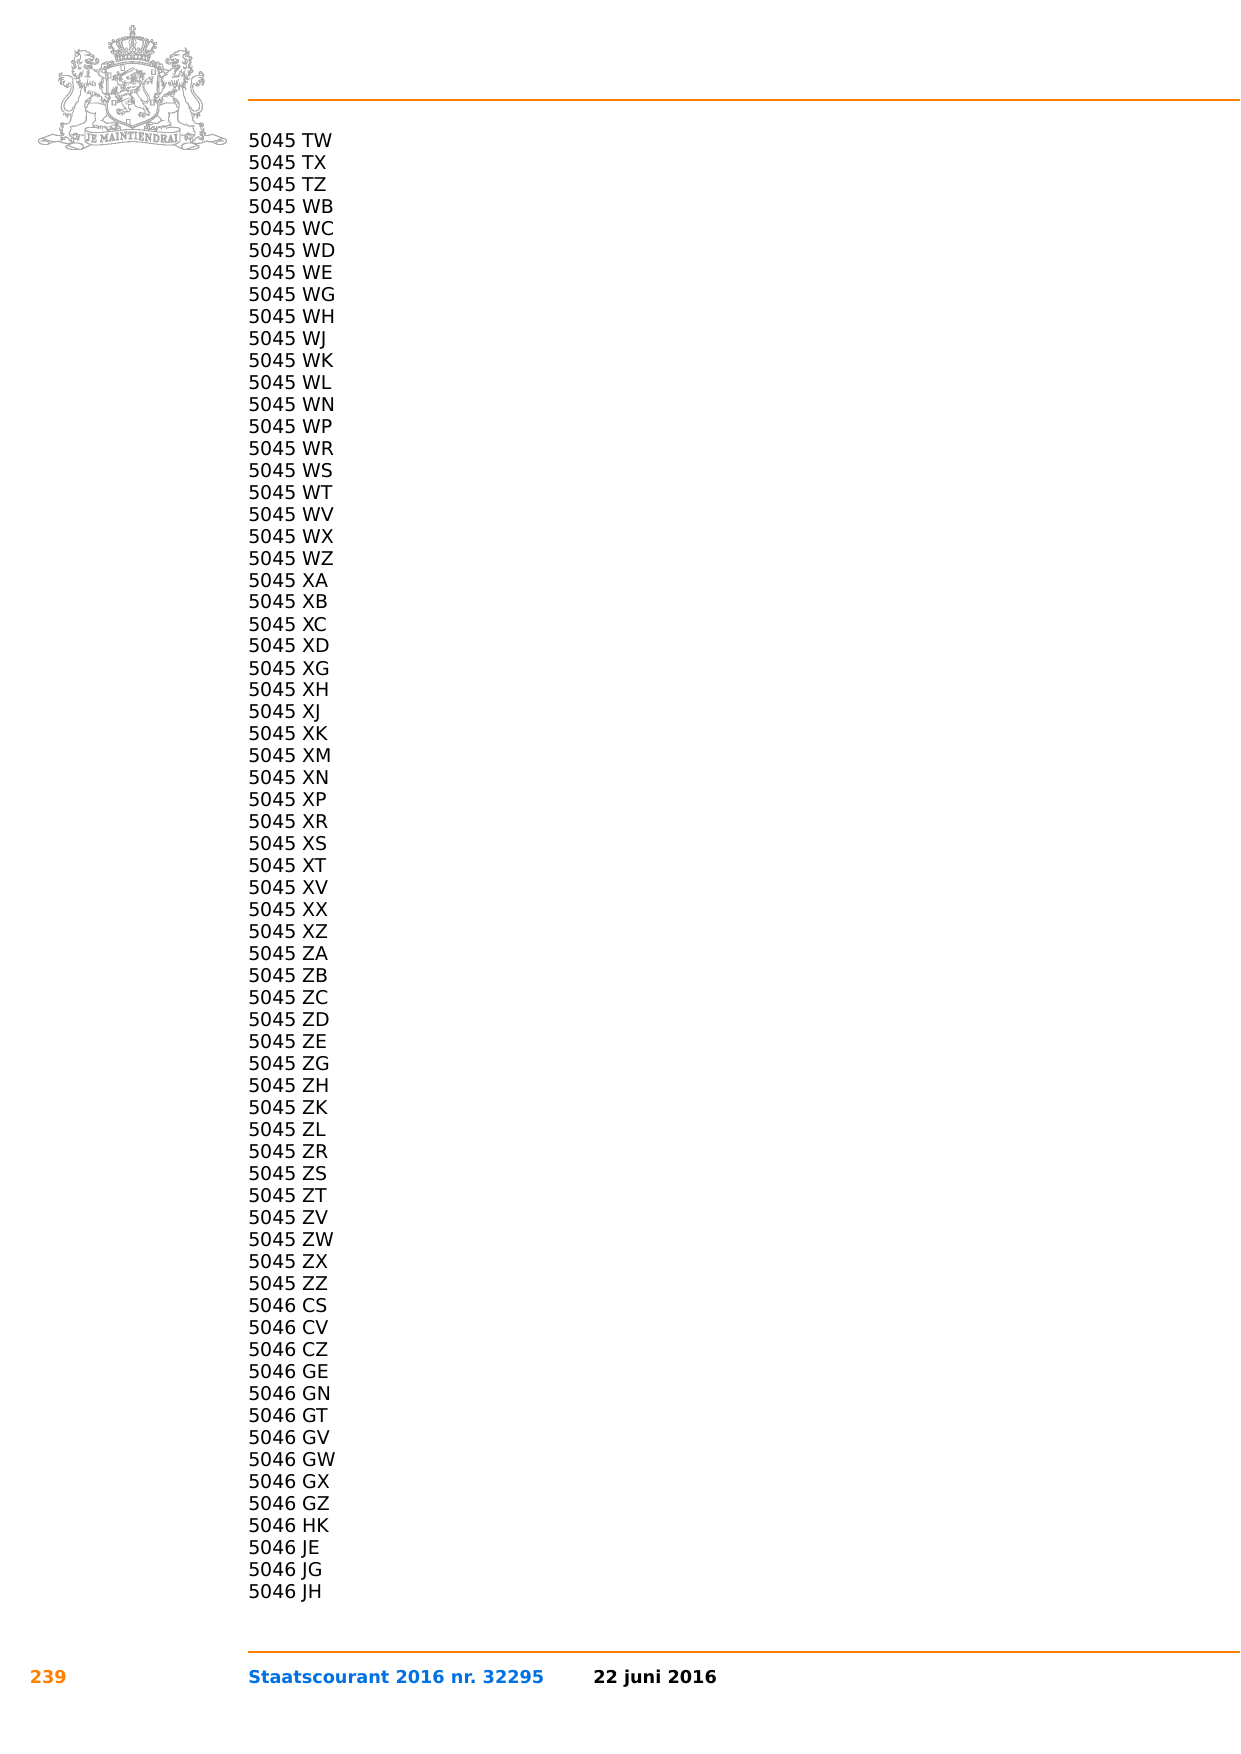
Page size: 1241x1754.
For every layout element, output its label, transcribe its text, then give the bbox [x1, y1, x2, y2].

text 5045 XG [248, 657, 1163, 679]
text 5045 ZE [248, 1031, 1163, 1053]
text 5046 GE [248, 1361, 1163, 1383]
text 5045 XT [248, 855, 1163, 877]
text 5045 WR [248, 438, 1163, 459]
text 5046 CV [248, 1317, 1163, 1339]
text 5046 GZ [248, 1493, 1163, 1514]
text 5045 ZA [248, 943, 1163, 965]
text 5046 GW [248, 1449, 1163, 1471]
text 5045 XH [248, 679, 1163, 701]
text 5045 WD [248, 240, 1163, 262]
text 5046 GV [248, 1427, 1163, 1449]
text 5045 WS [248, 459, 1163, 482]
text 5045 WZ [248, 547, 1163, 569]
text 5045 ZZ [248, 1273, 1163, 1295]
text 5045 ZD [248, 1009, 1163, 1031]
text 5045 XB [248, 591, 1163, 613]
text 5045 WC [248, 218, 1163, 240]
text 5045 XK [248, 723, 1163, 745]
text 5045 WH [248, 306, 1163, 328]
text 5045 XC [248, 613, 1163, 635]
text 5045 ZK [248, 1097, 1163, 1119]
text 5046 CZ [248, 1339, 1163, 1361]
text 5045 ZH [248, 1075, 1163, 1097]
text 5045 ZV [248, 1207, 1163, 1229]
text 5045 ZC [248, 987, 1163, 1009]
text 5045 ZS [248, 1163, 1163, 1185]
text 5045 WB [248, 196, 1163, 218]
text 5045 WV [248, 503, 1163, 526]
text 5045 XD [248, 635, 1163, 657]
text 5045 XN [248, 767, 1163, 789]
text 5046 GT [248, 1405, 1163, 1427]
text 5046 CS [248, 1295, 1163, 1317]
text 5045 ZT [248, 1185, 1163, 1207]
picture [38, 25, 227, 150]
text 5045 WN [248, 394, 1163, 416]
text 5045 WJ [248, 328, 1163, 350]
text 5045 XV [248, 877, 1163, 899]
text 5045 ZW [248, 1229, 1163, 1251]
text 5045 WG [248, 284, 1163, 306]
text 5046 GX [248, 1471, 1163, 1493]
text 5045 WT [248, 482, 1163, 503]
text 5045 WL [248, 372, 1163, 394]
text 5045 TZ [248, 174, 1163, 196]
text 5045 WE [248, 262, 1163, 284]
text 5045 ZX [248, 1251, 1163, 1273]
text 5045 WK [248, 350, 1163, 372]
text 5045 WP [248, 416, 1163, 438]
text 5045 ZR [248, 1141, 1163, 1163]
text 5046 JG [248, 1558, 1163, 1581]
text 5045 XZ [248, 921, 1163, 943]
text 5045 XJ [248, 701, 1163, 723]
text 5045 XR [248, 811, 1163, 833]
text 5045 XX [248, 899, 1163, 921]
text 5045 TX [248, 152, 1163, 174]
text 5045 WX [248, 526, 1163, 547]
text 5045 TW [248, 130, 1163, 152]
text 5045 ZG [248, 1053, 1163, 1075]
text 5045 ZB [248, 965, 1163, 987]
text 5046 JH [248, 1581, 1163, 1602]
text 5045 XM [248, 745, 1163, 767]
text 5045 XS [248, 833, 1163, 855]
text 5045 XP [248, 789, 1163, 811]
text 5045 ZL [248, 1119, 1163, 1141]
text 5046 HK [248, 1514, 1163, 1537]
text 5045 XA [248, 569, 1163, 591]
text 5046 GN [248, 1383, 1163, 1405]
text 5046 JE [248, 1537, 1163, 1558]
